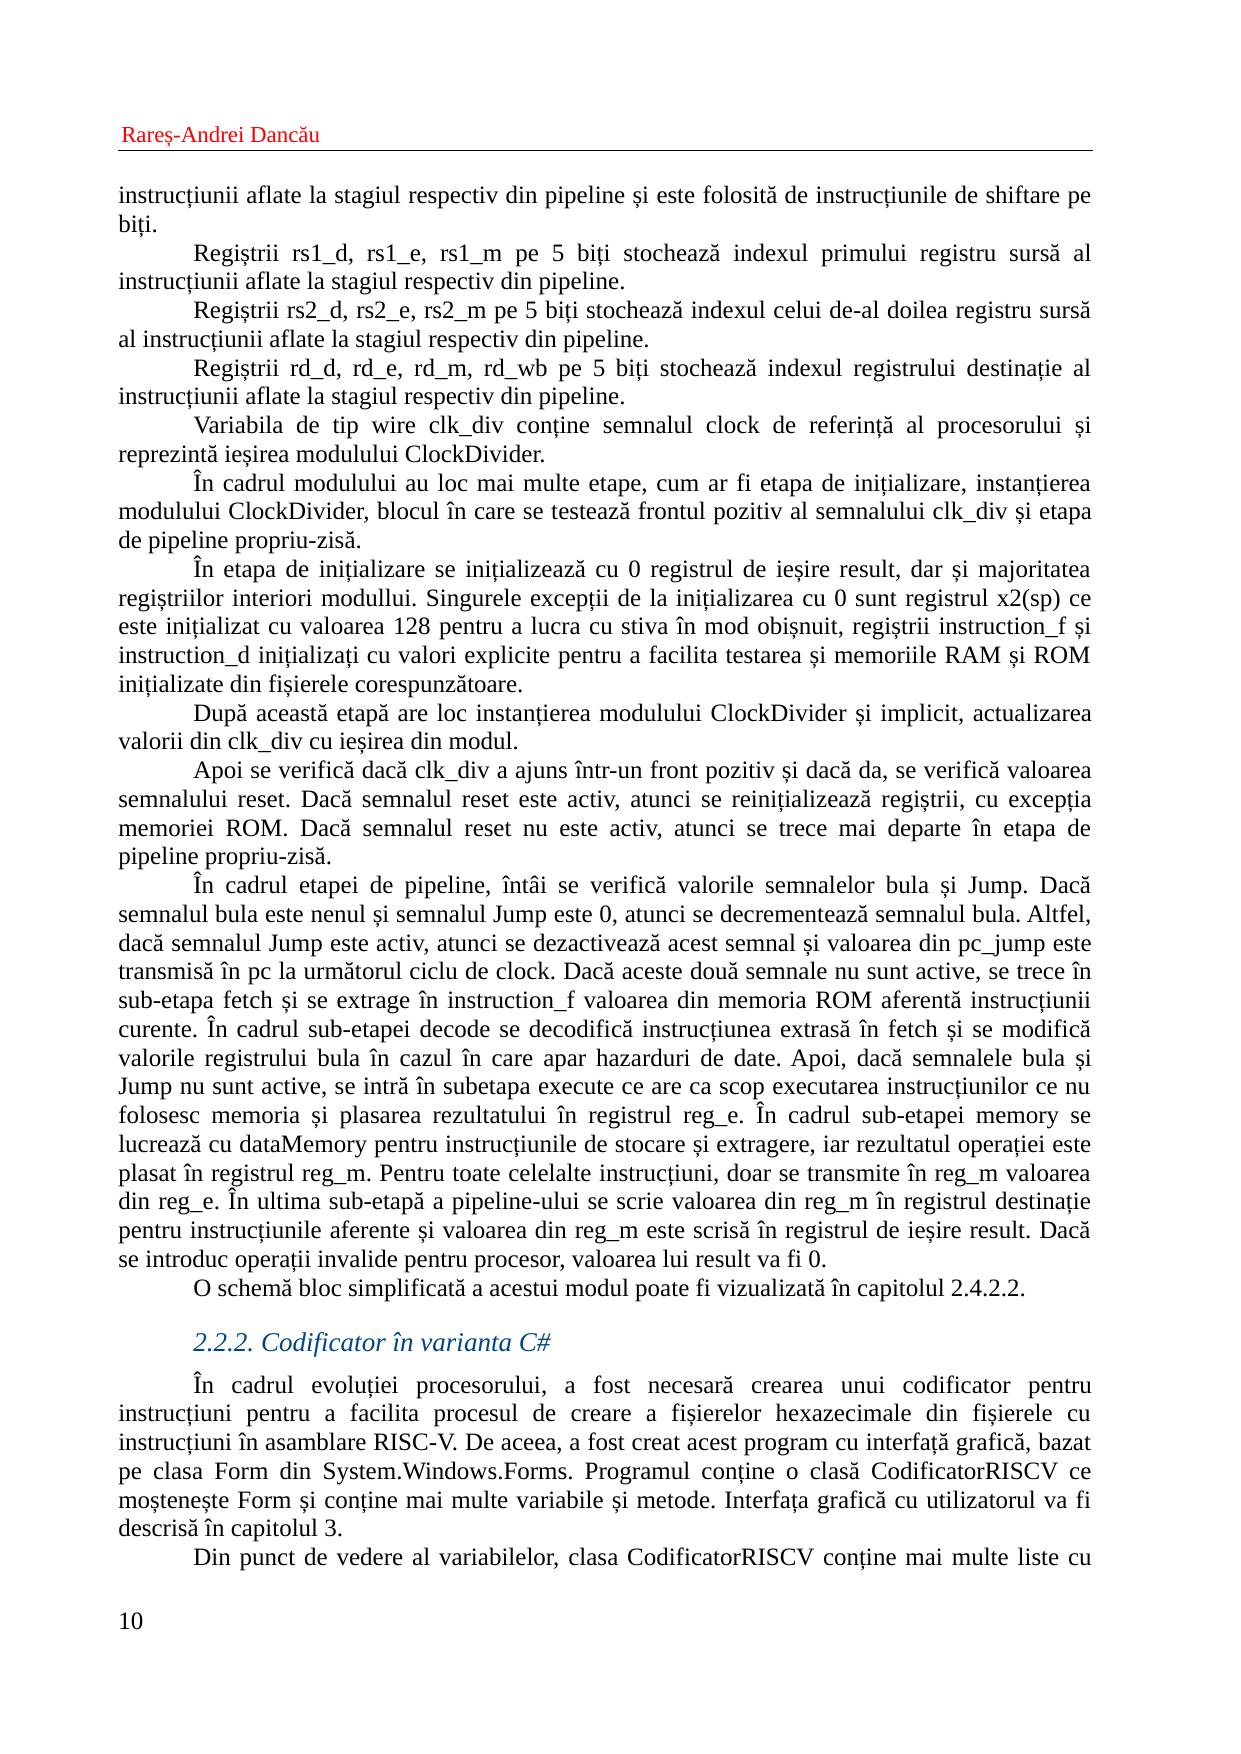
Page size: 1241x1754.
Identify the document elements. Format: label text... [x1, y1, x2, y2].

text În cadrul etapei de pipeline, întâi se verifică valorile semnalelor bula și Jump. Dacă semnalul bula este nenul și semnalul Jump este 0, atunci se decrementează semnalul bula. Altfel, dacă semnalul Jump este activ, atunci se dezactivează acest semnal și valoarea din pc_jump este transmisă în pc la următorul ciclu de clock. Dacă aceste două semnale nu sunt active, se trece în sub-etapa fetch și se extrage în instruction_f valoarea din memoria ROM aferentă instrucțiunii curente. În cadrul sub-etapei decode se decodifică instrucțiunea extrasă în fetch și se modifică valorile registrului bula în cazul în care apar hazarduri de date. Apoi, dacă semnalele bula și Jump nu sunt active, se intră în subetapa execute ce are ca scop executarea instrucțiunilor ce nu folosesc memoria și plasarea rezultatului în registrul reg_e. În cadrul sub-etapei memory se lucrează cu dataMemory pentru instrucțiunile de stocare și extragere, iar rezultatul operației este plasat în registrul reg_m. Pentru toate celelalte instrucțiuni, doar se transmite în reg_m valoarea din reg_e. În ultima sub-etapă a pipeline-ului se scrie valoarea din reg_m în registrul destinație pentru instrucțiunile aferente și valoarea din reg_m este scrisă în registrul de ieșire result. Dacă se introduc operații invalide pentru procesor, valoarea lui result va fi 0. [118, 870, 1093, 1273]
text Regiștrii rs1_d, rs1_e, rs1_m pe 5 biți stochează indexul primului registru sursă al instrucțiunii aflate la stagiul respectiv din pipeline. [118, 238, 1093, 295]
text În etapa de inițializare se inițializează cu 0 registrul de ieșire result, dar și majoritatea regiștriilor interiori modullui. Singurele excepții de la inițializarea cu 0 sunt registrul x2(sp) ce este inițializat cu valoarea 128 pentru a lucra cu stiva în mod obișnuit, regiștrii instruction_f și instruction_d inițializați cu valori explicite pentru a facilita testarea și memoriile RAM și ROM inițializate din fișierele corespunzătoare. [118, 554, 1093, 698]
text instrucțiunii aflate la stagiul respectiv din pipeline și este folosită de instrucțiunile de shiftare pe biți. [118, 180, 1093, 238]
text Din punct de vedere al variabilelor, clasa CodificatorRISCV conține mai multe liste cu [118, 1542, 1093, 1571]
text În cadrul evoluției procesorului, a fost necesară crearea unui codificator pentru instrucțiuni pentru a facilita procesul de creare a fișierelor hexazecimale din fișierele cu instrucțiuni în asamblare RISC-V. De aceea, a fost creat acest program cu interfață grafică, bazat pe clasa Form din System.Windows.Forms. Programul conține o clasă CodificatorRISCV ce moștenește Form și conține mai multe variabile și metode. Interfața grafică cu utilizatorul va fi descrisă în capitolul 3. [118, 1370, 1093, 1542]
text După această etapă are loc instanțierea modulului ClockDivider și implicit, actualizarea valorii din clk_div cu ieșirea din modul. [118, 698, 1093, 755]
text Regiștrii rs2_d, rs2_e, rs2_m pe 5 biți stochează indexul celui de-al doilea registru sursă al instrucțiunii aflate la stagiul respectiv din pipeline. [118, 295, 1093, 353]
text În cadrul modulului au loc mai multe etape, cum ar fi etapa de inițializare, instanțierea modulului ClockDivider, blocul în care se testează frontul pozitiv al semnalului clk_div și etapa de pipeline propriu-zisă. [118, 468, 1093, 554]
text Regiștrii rd_d, rd_e, rd_m, rd_wb pe 5 biți stochează indexul registrului destinație al instrucțiunii aflate la stagiul respectiv din pipeline. [118, 353, 1093, 410]
text Variabila de tip wire clk_div conține semnalul clock de referință al procesorului și reprezintă ieșirea modulului ClockDivider. [118, 410, 1093, 468]
text O schemă bloc simplificată a acestui modul poate fi vizualizată în capitolul 2.4.2.2. [118, 1273, 1093, 1301]
text Apoi se verifică dacă clk_div a ajuns într-un front pozitiv și dacă da, se verifică valoarea semnalului reset. Dacă semnalul reset este activ, atunci se reinițializează regiștrii, cu excepția memoriei ROM. Dacă semnalul reset nu este activ, atunci se trece mai departe în etapa de pipeline propriu-zisă. [118, 755, 1093, 870]
subtitle Codificator în varianta C# [193, 1326, 1093, 1357]
